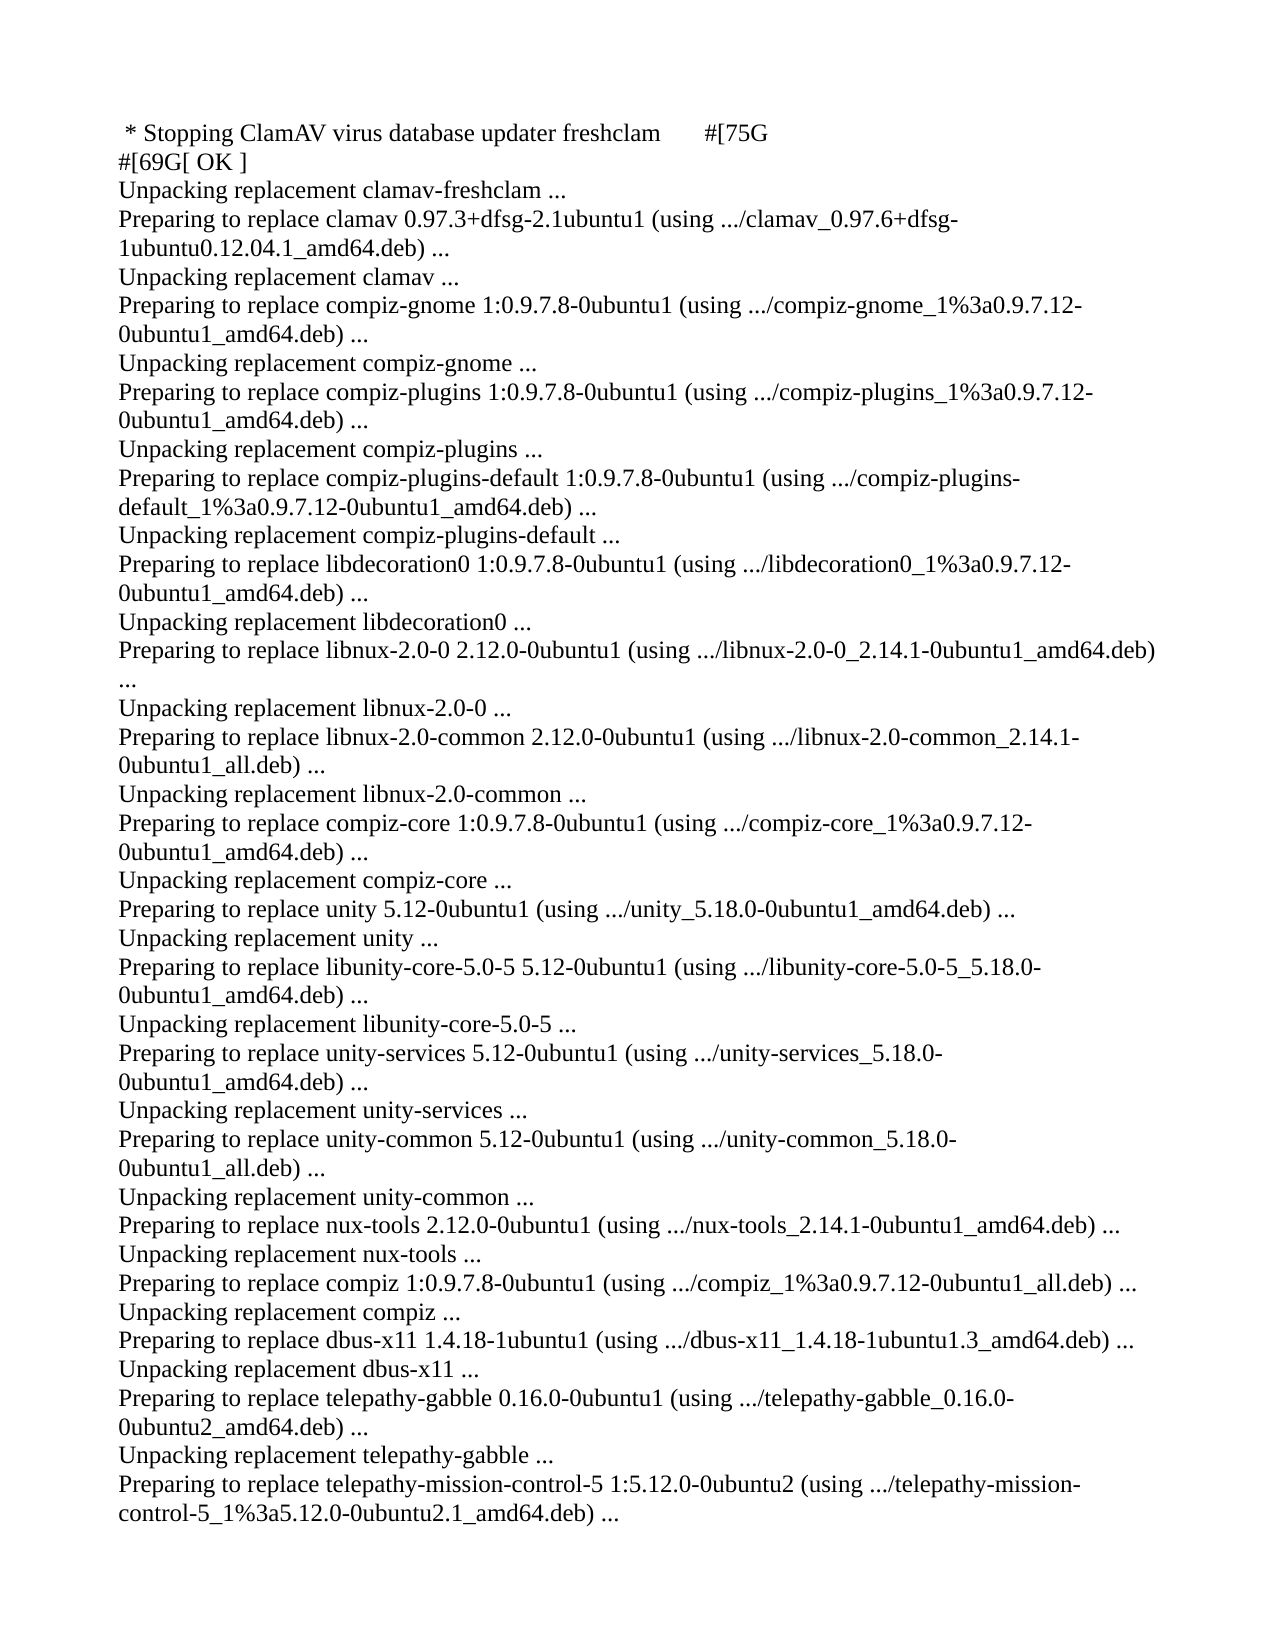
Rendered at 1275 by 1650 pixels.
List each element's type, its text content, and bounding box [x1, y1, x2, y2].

text Preparing to replace unity 5.12-0ubuntu1 (using .../unity_5.18.0-0ubuntu1_amd64.deb) ... [118, 894, 1157, 923]
text Unpacking replacement libnux-2.0-common ... [118, 779, 1157, 808]
text Unpacking replacement dbus-x11 ... [118, 1354, 1157, 1383]
text Preparing to replace unity-services 5.12-0ubuntu1 (using .../unity-services_5.18.0-0ubuntu1_amd64.deb) ... [118, 1038, 1157, 1096]
text Unpacking replacement compiz-plugins ... [118, 434, 1157, 463]
text Preparing to replace telepathy-mission-control-5 1:5.12.0-0ubuntu2 (using .../telepathy-mission-control-5_1%3a5.12.0-0ubuntu2.1_amd64.deb) ... [118, 1469, 1157, 1527]
text Unpacking replacement compiz-plugins-default ... [118, 521, 1157, 549]
text Unpacking replacement compiz-core ... [118, 866, 1157, 894]
text Preparing to replace compiz-plugins-default 1:0.9.7.8-0ubuntu1 (using .../compiz-plugins-default_1%3a0.9.7.12-0ubuntu1_amd64.deb) ... [118, 463, 1157, 521]
text Preparing to replace libnux-2.0-common 2.12.0-0ubuntu1 (using .../libnux-2.0-common_2.14.1-0ubuntu1_all.deb) ... [118, 722, 1157, 779]
text Preparing to replace telepathy-gabble 0.16.0-0ubuntu1 (using .../telepathy-gabble_0.16.0-0ubuntu2_amd64.deb) ... [118, 1383, 1157, 1441]
text Preparing to replace compiz 1:0.9.7.8-0ubuntu1 (using .../compiz_1%3a0.9.7.12-0ubuntu1_all.deb) ... [118, 1268, 1157, 1297]
text Preparing to replace compiz-plugins 1:0.9.7.8-0ubuntu1 (using .../compiz-plugins_1%3a0.9.7.12-0ubuntu1_amd64.deb) ... [118, 377, 1157, 434]
text Unpacking replacement telepathy-gabble ... [118, 1441, 1157, 1469]
text Preparing to replace libnux-2.0-0 2.12.0-0ubuntu1 (using .../libnux-2.0-0_2.14.1-0ubuntu1_amd64.deb) ... [118, 636, 1157, 693]
text Preparing to replace compiz-gnome 1:0.9.7.8-0ubuntu1 (using .../compiz-gnome_1%3a0.9.7.12-0ubuntu1_amd64.deb) ... [118, 291, 1157, 348]
text Unpacking replacement libdecoration0 ... [118, 607, 1157, 636]
text #[69G[ OK ] [118, 147, 1157, 176]
text Unpacking replacement unity-services ... [118, 1096, 1157, 1124]
text Unpacking replacement clamav ... [118, 262, 1157, 291]
text Unpacking replacement compiz-gnome ... [118, 348, 1157, 377]
text Preparing to replace libunity-core-5.0-5 5.12-0ubuntu1 (using .../libunity-core-5.0-5_5.18.0-0ubuntu1_amd64.deb) ... [118, 952, 1157, 1009]
text Unpacking replacement libunity-core-5.0-5 ... [118, 1009, 1157, 1038]
text Unpacking replacement unity ... [118, 923, 1157, 952]
text Preparing to replace unity-common 5.12-0ubuntu1 (using .../unity-common_5.18.0-0ubuntu1_all.deb) ... [118, 1124, 1157, 1182]
text Unpacking replacement clamav-freshclam ... [118, 176, 1157, 204]
text Unpacking replacement libnux-2.0-0 ... [118, 693, 1157, 722]
text * Stopping ClamAV virus database updater freshclam #[75G [118, 118, 1157, 147]
text Preparing to replace libdecoration0 1:0.9.7.8-0ubuntu1 (using .../libdecoration0_1%3a0.9.7.12-0ubuntu1_amd64.deb) ... [118, 549, 1157, 607]
text Unpacking replacement compiz ... [118, 1297, 1157, 1326]
text Unpacking replacement unity-common ... [118, 1182, 1157, 1211]
text Preparing to replace compiz-core 1:0.9.7.8-0ubuntu1 (using .../compiz-core_1%3a0.9.7.12-0ubuntu1_amd64.deb) ... [118, 808, 1157, 866]
text Preparing to replace nux-tools 2.12.0-0ubuntu1 (using .../nux-tools_2.14.1-0ubuntu1_amd64.deb) ... [118, 1211, 1157, 1239]
text Preparing to replace dbus-x11 1.4.18-1ubuntu1 (using .../dbus-x11_1.4.18-1ubuntu1.3_amd64.deb) ... [118, 1326, 1157, 1354]
text Unpacking replacement nux-tools ... [118, 1239, 1157, 1268]
text Preparing to replace clamav 0.97.3+dfsg-2.1ubuntu1 (using .../clamav_0.97.6+dfsg-1ubuntu0.12.04.1_amd64.deb) ... [118, 204, 1157, 262]
